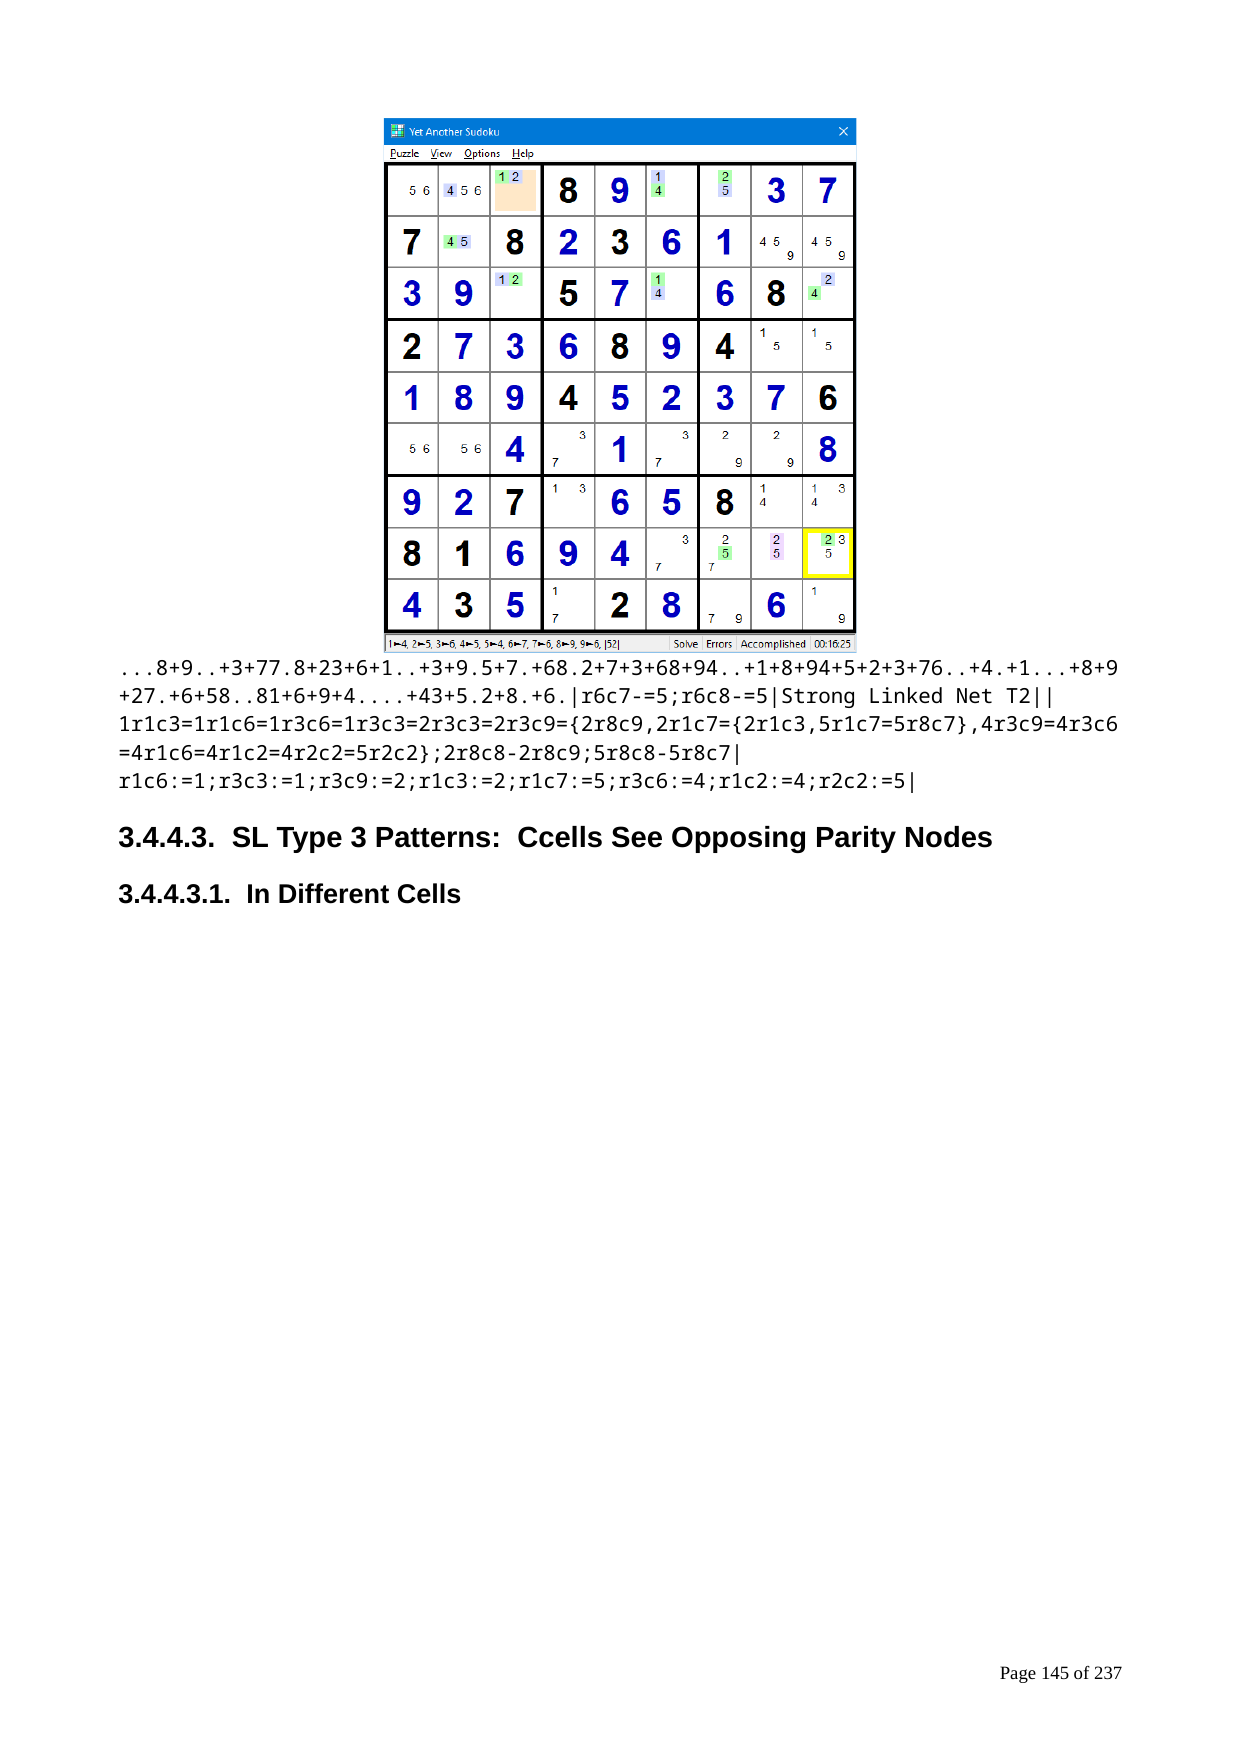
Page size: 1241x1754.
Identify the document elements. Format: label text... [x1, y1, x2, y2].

subtitle SL Type 3 Patterns: Ccells See Opposing Parity Nodes [118, 820, 1122, 853]
text ...8+9..+3+77.8+23+6+1..+3+9.5+7.+68.2+7+3+68+94..+1+8+94+5+2+3+76..+4.+1...+8+9+27.+6+58..81+6+9+4....+43+5.2+8.+6.|r6c7-=5;r6c8-=5|Strong Linked Net T2||1r1c3=1r1c6=1r3c6=1r3c3=2r3c3=2r3c9={2r8c9,2r1c7={2r1c3,5r1c7=5r8c7},4r3c9=4r3c6=4r1c6=4r1c2=4r2c2=5r2c2};2r8c8-2r8c9;5r8c8-5r8c7|r1c6:=1;r3c3:=1;r3c9:=2;r1c3:=2;r1c7:=5;r3c6:=4;r1c2:=4;r2c2:=5| [118, 653, 1122, 795]
subtitle In Different Cells [118, 878, 1122, 909]
picture [383, 118, 857, 653]
